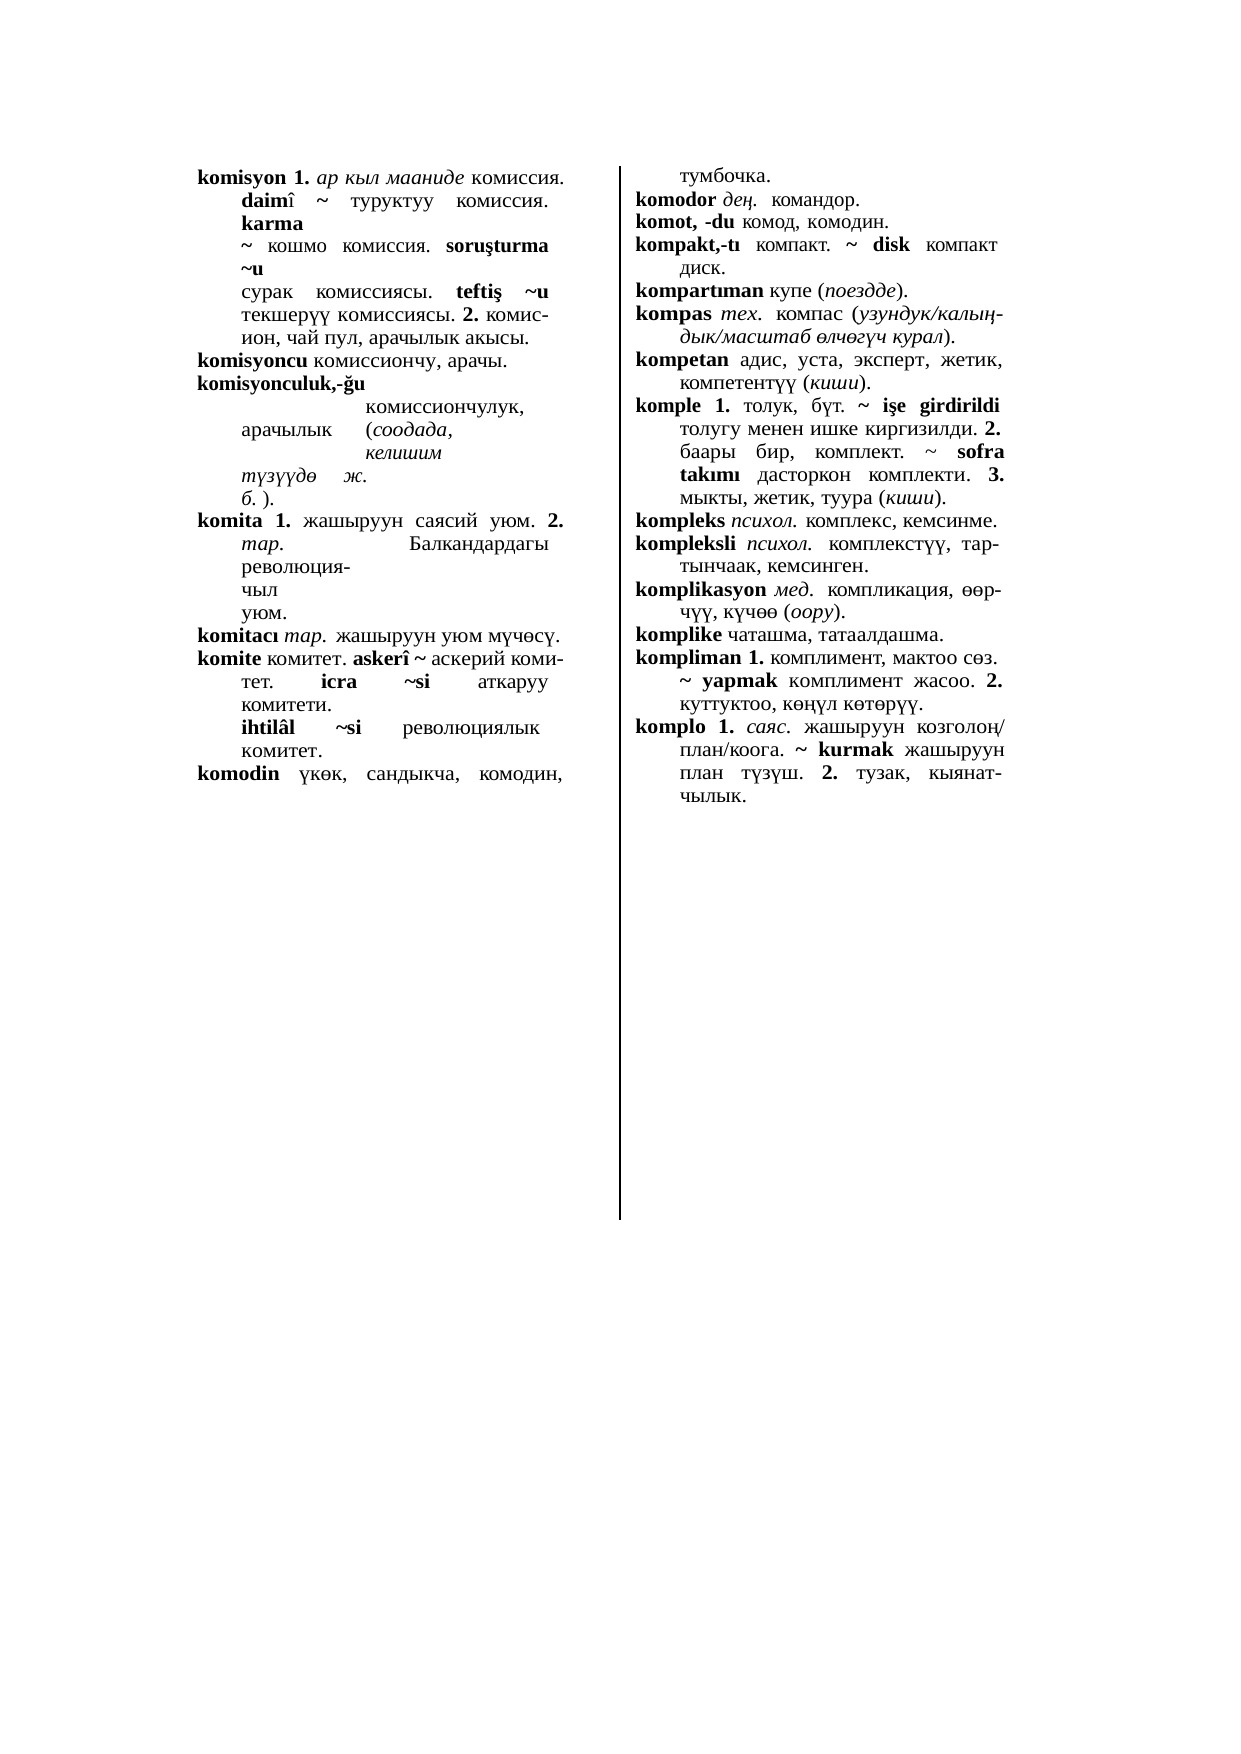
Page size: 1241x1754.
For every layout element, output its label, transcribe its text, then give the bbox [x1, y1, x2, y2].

text komplikasyon мед. компликация, өөр- чүү, күчөө (оору). [635, 578, 1005, 623]
text daimî ~ туруктуу комиссия. karma [241, 189, 549, 234]
text сурак комиссиясы. teftiş ~u текшерүү комиссиясы. 2. комис- ион, чай пул, арачылык акысы. [241, 280, 549, 349]
text komplike чаташма, татаалдашма. [635, 623, 970, 646]
text ihtilâl ~si революциялык комитет. [241, 716, 540, 762]
text куттуктоо, көңүл көтөрүү. [679, 692, 926, 715]
text kompas тех. компас (узундук/калың- [635, 302, 1065, 325]
text komodin үкөк, сандыкча, комодин, [197, 762, 609, 785]
text komodor дең. командор. [635, 188, 1065, 211]
text баары бир, комплект. ~ sofra takımı дасторкон комплекти. 3. мыкты, жетик, туура (киши). [679, 440, 1004, 509]
text kompakt,-tı компакт. ~ disk компакт диск. [635, 233, 1045, 279]
text тар. Балкандардагы революция- [241, 532, 549, 578]
text komple 1. толук, бүт. ~ işe girdirildi [635, 394, 1065, 417]
text толугу менен ишке киргизилди. 2. [679, 417, 1005, 440]
text дык/масштаб өлчөгүч курал). [679, 325, 957, 348]
text чыл уюм. [241, 578, 311, 624]
text komite комитет. askerî ~ аскерий коми- [197, 647, 609, 670]
text түзүүдө ж. б. ). [241, 464, 368, 509]
text komisyonculuk,-ğu комиссиончулук, арачылык (соодада, келишим [197, 372, 549, 464]
text чылык. [679, 784, 748, 807]
text komitacı тар. жашыруун уюм мүчөсү. [197, 624, 609, 647]
text komot, -du комод, комодин. [635, 211, 1065, 233]
text kompartıman купе (поездде). [635, 279, 1065, 302]
text kompleksli психол. комплекстүү, тар- тынчаак, кемсинген. [635, 532, 1055, 577]
text kompliman 1. комплимент, мактоо сөз. [635, 646, 1005, 669]
text kompleks психол. комплекс, кемсинме. [635, 509, 1065, 532]
text компетентүү (киши). [679, 371, 876, 394]
text komplo 1. саяс. жашыруун козголоң/ план/коога. ~ kurmak жашыруун план түзүш. 2. тузак, кыянат- [635, 715, 1005, 784]
text ~ кошмо комиссия. soruşturma ~u [241, 234, 548, 280]
text ~ yapmak комплимент жасоо. 2. [679, 669, 1005, 692]
text тет. icra ~si аткаруу комитети. [241, 670, 549, 716]
text komisyoncu комиссиончу, арачы. [197, 349, 609, 372]
text komisyon 1. ар кыл мааниде комиссия. [197, 164, 609, 189]
text тумбочка. [679, 164, 773, 188]
text kompetan адис, уста, эксперт, жетик, [635, 348, 1065, 371]
text komita 1. жашыруун саясий уюм. 2. [197, 509, 609, 532]
